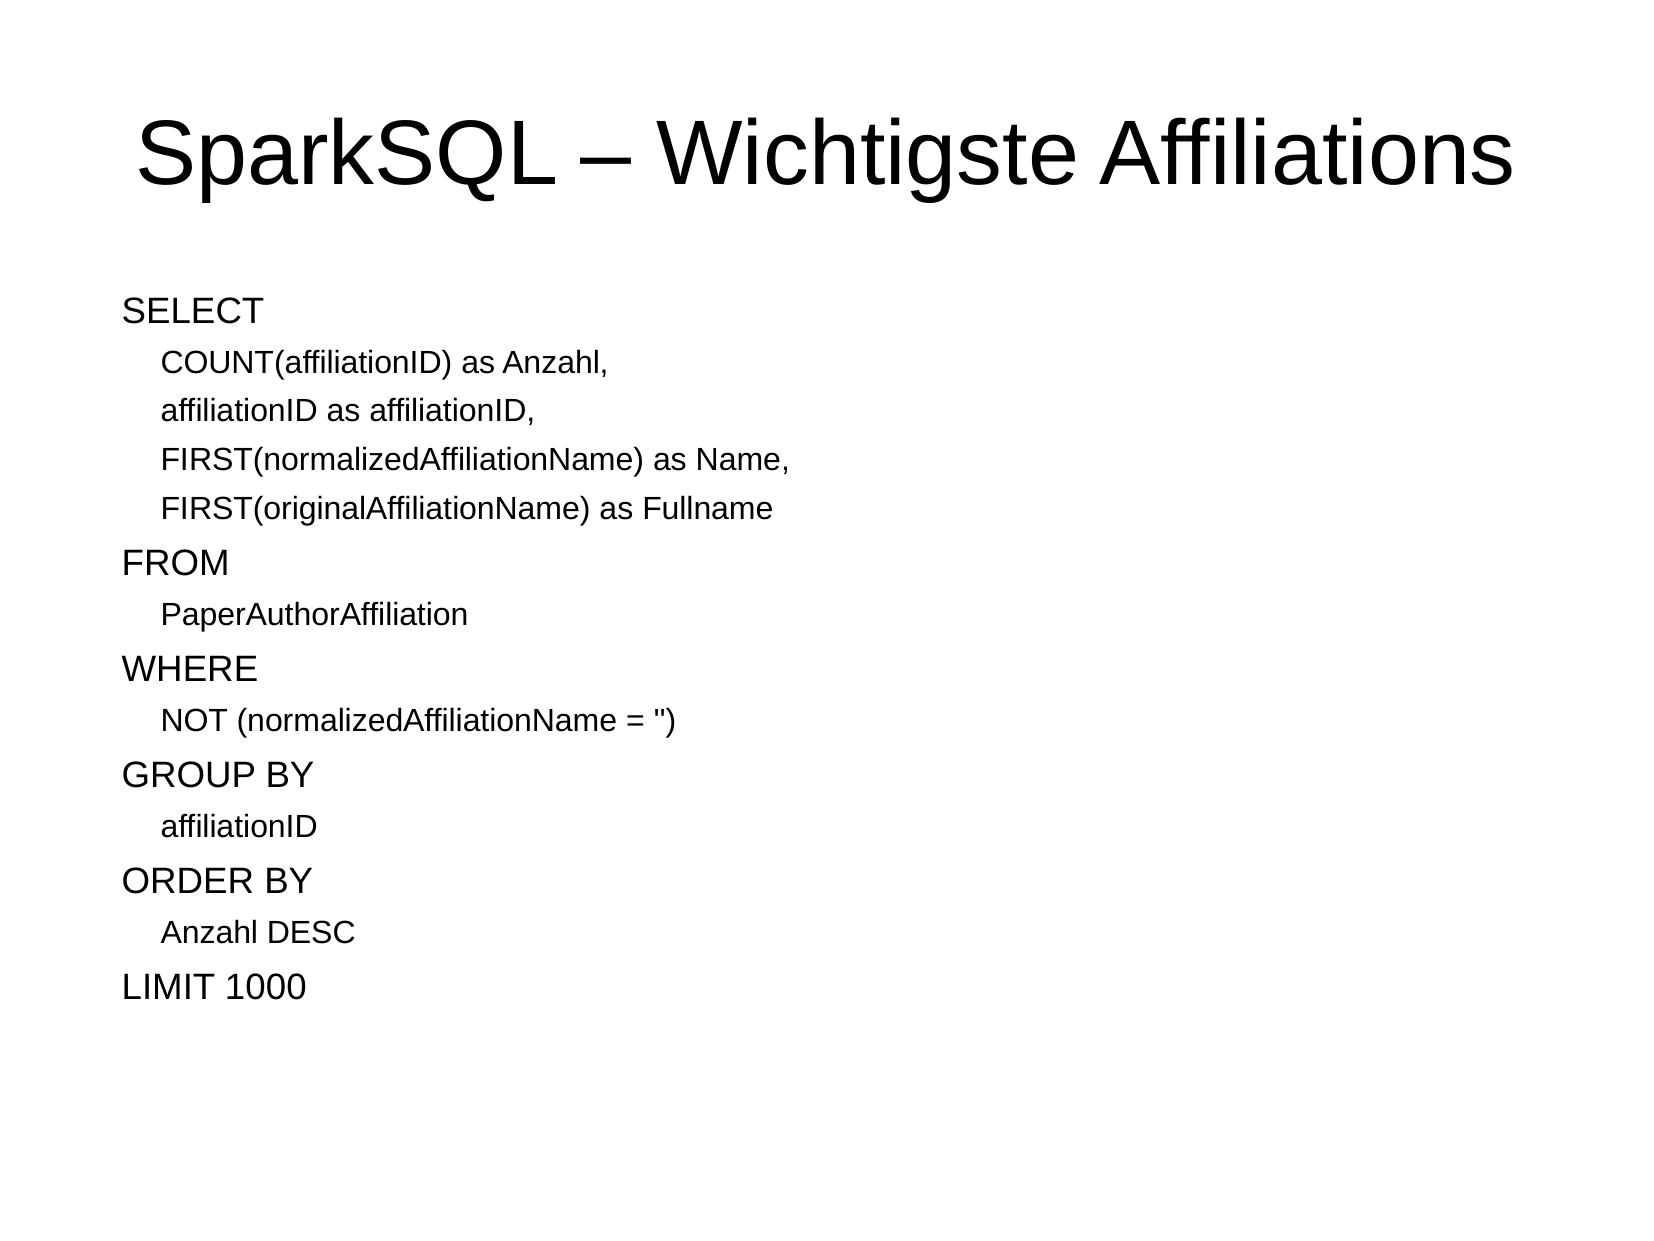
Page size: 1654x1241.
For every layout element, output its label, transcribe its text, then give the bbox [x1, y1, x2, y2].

title SparkSQL – Wichtigste Affiliations [82, 49, 1571, 257]
list SELECT COUNT(affiliationID) as Anzahl, affiliationID as affiliationID, FIRST(normalizedAffiliationName) as Name, FIRST(originalAffiliationName) as Fullname FROM PaperAuthorAffiliation WHERE NOT (normalizedAffiliationName = '') GROUP BY affiliationID ORDER BY Anzahl DESC LIMIT 1000 [82, 290, 1571, 1010]
